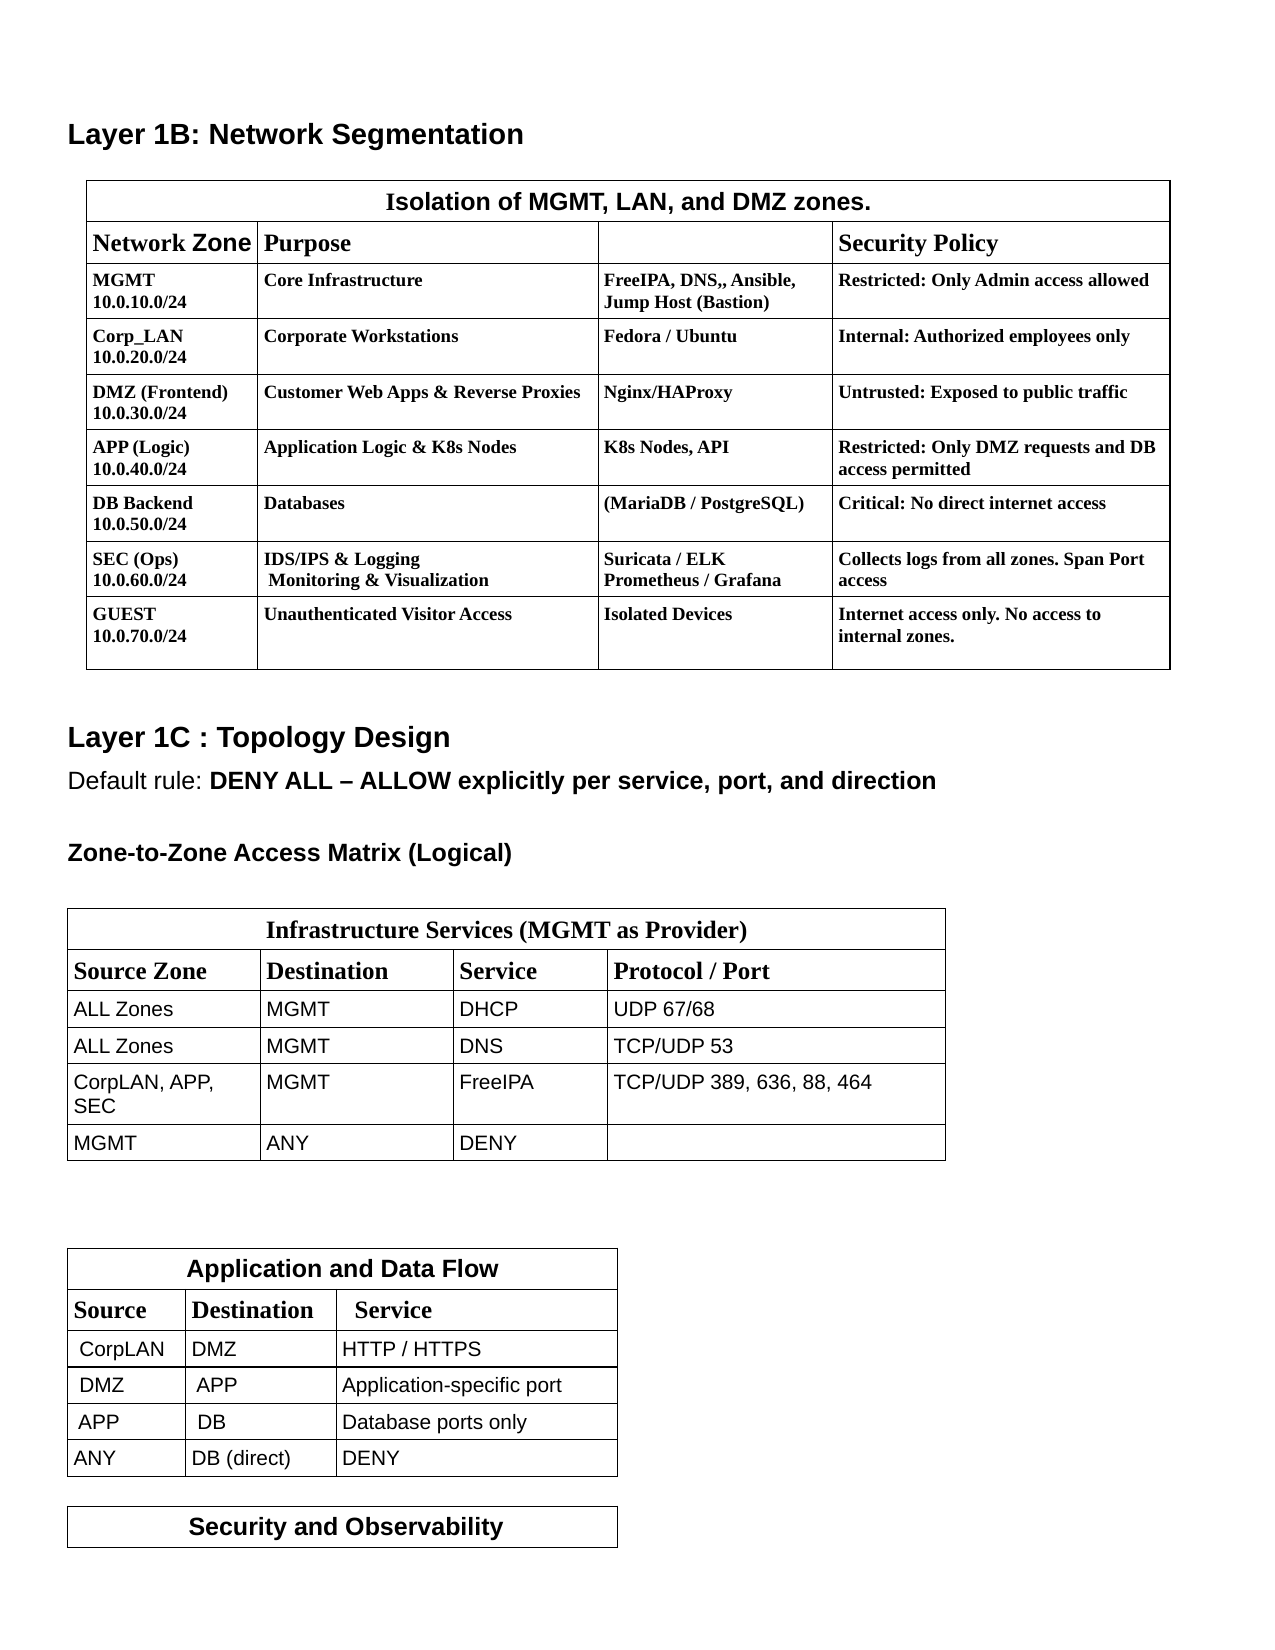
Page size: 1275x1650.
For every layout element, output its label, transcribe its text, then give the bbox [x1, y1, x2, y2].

table_cell Application Logic & K8s Nodes [258, 430, 598, 485]
table_cell Restricted: Only Admin access allowed [833, 264, 1169, 318]
table_cell Security Policy [833, 222, 1169, 262]
table_cell Isolated Devices [599, 597, 832, 669]
table_cell Network Zone [87, 222, 257, 262]
table_cell TCP/UDP 389, 636, 88, 464 [608, 1064, 945, 1124]
table_cell SEC (Ops) 10.0.60.0/24 [87, 542, 257, 596]
table_cell ALL Zones [68, 1028, 260, 1063]
table_cell Databases [258, 486, 598, 541]
table_cell DB Backend 10.0.50.0/24 [87, 486, 257, 541]
table_cell DB (direct) [186, 1440, 336, 1476]
text Default rule: DENY ALL – ALLOW explicitly per service, port, and direction [67, 766, 1226, 794]
table_cell Customer Web Apps & Reverse Proxies [258, 375, 598, 429]
table_cell Source Zone [68, 950, 260, 990]
table_cell ANY [68, 1440, 185, 1476]
table_cell DENY [454, 1125, 607, 1160]
table_cell GUEST 10.0.70.0/24 [87, 597, 257, 669]
table_cell Database ports only [337, 1404, 617, 1439]
table_cell APP [186, 1368, 336, 1403]
table_cell [599, 222, 832, 262]
subtitle Layer 1B: Network Segmentation [67, 117, 1226, 151]
table_cell APP (Logic) 10.0.40.0/24 [87, 430, 257, 485]
table_cell MGMT [68, 1125, 260, 1160]
table_cell Protocol / Port [608, 950, 945, 990]
table_cell Unauthenticated Visitor Access [258, 597, 598, 669]
table_cell Source [68, 1290, 185, 1330]
table_header Infrastructure Services (MGMT as Provider) [68, 909, 945, 949]
table_cell FreeIPA, DNS,, Ansible, Jump Host (Bastion) [599, 264, 832, 318]
table_cell TCP/UDP 53 [608, 1028, 945, 1063]
table_cell DMZ [68, 1368, 185, 1403]
table_cell Restricted: Only DMZ requests and DB access permitted [833, 430, 1169, 485]
table_cell [608, 1125, 945, 1160]
table_cell Collects logs from all zones. Span Port access [833, 542, 1169, 596]
table_cell Service [454, 950, 607, 990]
table_cell MGMT [261, 1028, 453, 1063]
table_cell K8s Nodes, API [599, 430, 832, 485]
table_header Security and Observability [68, 1507, 617, 1547]
table_cell DENY [337, 1440, 617, 1476]
table_cell Corp_LAN 10.0.20.0/24 [87, 319, 257, 374]
table_cell (MariaDB / PostgreSQL) [599, 486, 832, 541]
table_cell Untrusted: Exposed to public traffic [833, 375, 1169, 429]
table_cell Application-specific port [337, 1368, 617, 1403]
table_cell ALL Zones [68, 991, 260, 1027]
table_cell Fedora / Ubuntu [599, 319, 832, 374]
table_cell Service [337, 1290, 617, 1330]
table_cell Purpose [258, 222, 598, 262]
table_cell DMZ (Frontend) 10.0.30.0/24 [87, 375, 257, 429]
table_cell Internet access only. No access to internal zones. [833, 597, 1169, 669]
table_cell Destination [186, 1290, 336, 1330]
table_cell Corporate Workstations [258, 319, 598, 374]
table_cell FreeIPA [454, 1064, 607, 1124]
table_cell Internal: Authorized employees only [833, 319, 1169, 374]
table_header Application and Data Flow [68, 1249, 617, 1289]
table_cell DB [186, 1404, 336, 1439]
table_cell Suricata / ELK Prometheus / Grafana [599, 542, 832, 596]
table_cell APP [68, 1404, 185, 1439]
subtitle Layer 1C : Topology Design [67, 720, 1226, 753]
table_cell MGMT [261, 1064, 453, 1124]
table_cell CorpLAN [68, 1331, 185, 1366]
table_cell IDS/IPS & Logging Monitoring & Visualization [258, 542, 598, 596]
table_cell Nginx/HAProxy [599, 375, 832, 429]
table_cell Core Infrastructure [258, 264, 598, 318]
subtitle Zone-to-Zone Access Matrix (Logical) [67, 838, 1226, 867]
table_cell Destination [261, 950, 453, 990]
table_cell DMZ [186, 1331, 336, 1366]
table_cell ANY [261, 1125, 453, 1160]
table_cell HTTP / HTTPS [337, 1331, 617, 1366]
table_cell UDP 67/68 [608, 991, 945, 1027]
table_cell MGMT [261, 991, 453, 1027]
table_cell MGMT 10.0.10.0/24 [87, 264, 257, 318]
table_cell CorpLAN, APP, SEC [68, 1064, 260, 1124]
table_cell DNS [454, 1028, 607, 1063]
table_header Isolation of MGMT, LAN, and DMZ zones. [87, 181, 1169, 221]
table_cell Critical: No direct internet access [833, 486, 1169, 541]
table_cell DHCP [454, 991, 607, 1027]
